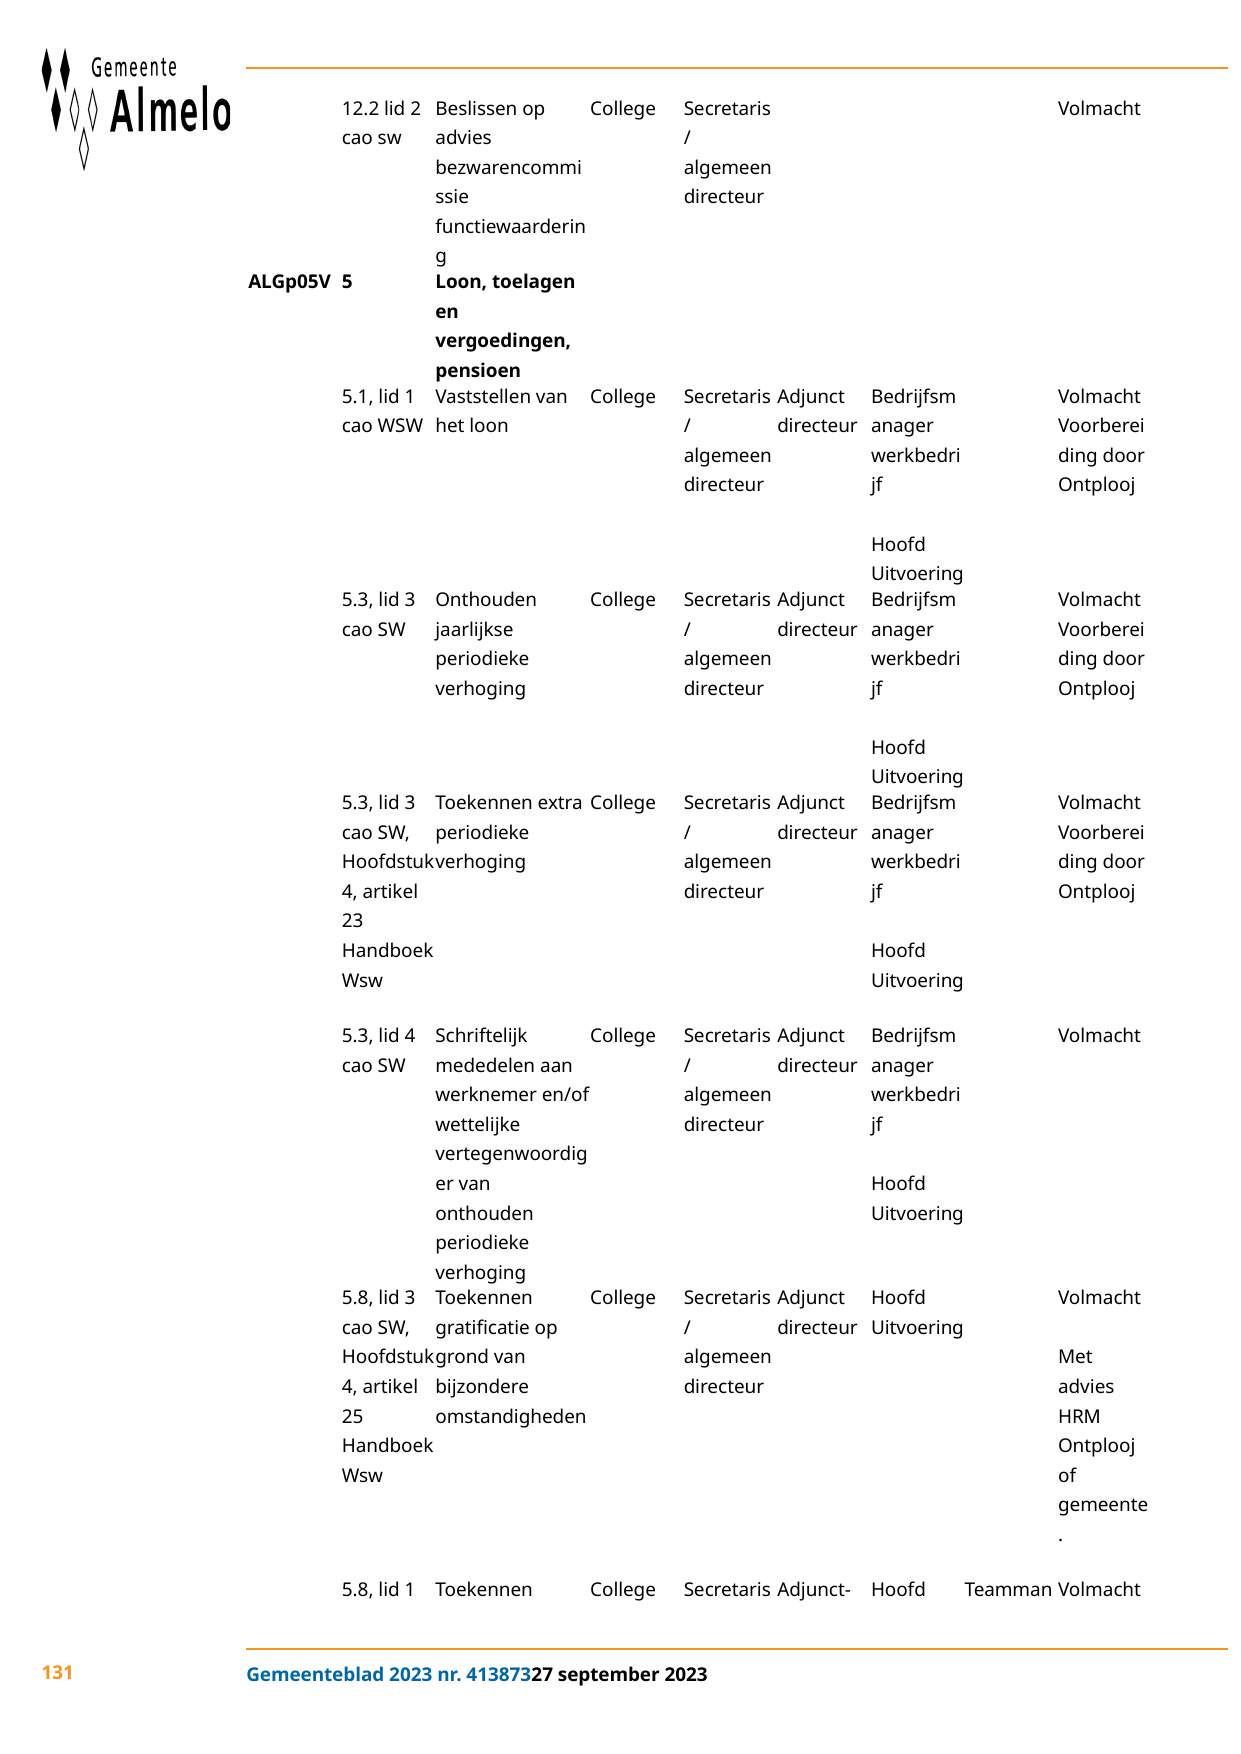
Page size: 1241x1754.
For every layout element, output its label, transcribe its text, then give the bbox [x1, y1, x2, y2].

table_cell Adjunct directeur [777, 1285, 871, 1577]
table_cell Adjunct directeur [777, 383, 871, 586]
table_cell Bedrijfsmanager werkbedrijf Hoofd Uitvoering [871, 586, 964, 789]
table_cell Adjunct directeur [777, 586, 871, 789]
table_cell [964, 1022, 1058, 1284]
table_cell [248, 1022, 342, 1284]
table_cell College [590, 1577, 683, 1602]
table_cell Bedrijfsmanager werkbedrijf Hoofd Uitvoering [871, 383, 964, 586]
table_cell ALGp05V [248, 269, 342, 383]
table_cell Secretaris/ algemeen directeur [684, 383, 777, 586]
table_cell Hoofd [871, 1577, 964, 1602]
table_cell College [590, 1022, 683, 1284]
table_cell Volmacht Voorbereiding door Ontplooj [1058, 383, 1152, 586]
table_cell 5.8, lid 1 [342, 1577, 435, 1602]
table_cell [964, 789, 1058, 1022]
table_cell Toekennen [435, 1577, 590, 1602]
picture [41, 47, 231, 172]
table_cell [964, 95, 1058, 268]
table_cell Secretaris/ algemeen directeur [684, 1022, 777, 1284]
table_cell Bedrijfsmanager werkbedrijf Hoofd Uitvoering [871, 789, 964, 1022]
table_cell College [590, 383, 683, 586]
table_cell 5 [342, 269, 435, 383]
table_cell 5.3, lid 3 cao SW [342, 586, 435, 789]
table_cell Hoofd Uitvoering [871, 1285, 964, 1577]
table_cell Volmacht [1058, 95, 1152, 268]
table_cell College [590, 95, 683, 268]
table_cell Adjunct directeur [777, 789, 871, 1022]
table_cell Loon, toelagen en vergoedingen, pensioen [435, 269, 590, 383]
table_cell [248, 1577, 342, 1602]
table_cell [964, 383, 1058, 586]
table_cell Secretaris/ algemeen directeur [684, 586, 777, 789]
table_cell Secretaris [684, 1577, 777, 1602]
table_cell [777, 269, 871, 383]
table_cell 5.8, lid 3 cao SW, Hoofdstuk 4, artikel 25 Handboek Wsw [342, 1285, 435, 1577]
table_cell Volmacht Met advies HRM Ontplooj of gemeente. [1058, 1285, 1152, 1577]
table_cell [871, 95, 964, 268]
table_cell College [590, 789, 683, 1022]
table_cell 5.3, lid 4 cao SW [342, 1022, 435, 1284]
table_cell Toekennen extra periodieke verhoging [435, 789, 590, 1022]
table_cell Beslissen op advies bezwarencommissie functiewaardering [435, 95, 590, 268]
table_cell [248, 383, 342, 586]
table_cell [777, 95, 871, 268]
table_cell Volmacht [1058, 1022, 1152, 1284]
table_cell Onthouden jaarlijkse periodieke verhoging [435, 586, 590, 789]
table_cell [964, 586, 1058, 789]
table_cell Volmacht Voorbereiding door Ontplooj [1058, 789, 1152, 1022]
table_cell Volmacht [1058, 1577, 1152, 1602]
table_cell [248, 95, 342, 268]
table_cell Secretaris/algemeen directeur [684, 95, 777, 268]
table_cell Bedrijfsmanager werkbedrijf Hoofd Uitvoering [871, 1022, 964, 1284]
table_cell [684, 269, 777, 383]
table_cell College [590, 1285, 683, 1577]
table_cell Schriftelijk mededelen aan werknemer en/of wettelijke vertegenwoordiger van onthouden periodieke verhoging [435, 1022, 590, 1284]
table_cell Adjunct- [777, 1577, 871, 1602]
table_cell [1058, 269, 1152, 383]
table_cell [248, 1285, 342, 1577]
table_cell Vaststellen van het loon [435, 383, 590, 586]
table_cell [964, 1285, 1058, 1577]
table_cell 12.2 lid 2 cao sw [342, 95, 435, 268]
table_cell 5.3, lid 3 cao SW, Hoofdstuk 4, artikel 23 Handboek Wsw [342, 789, 435, 1022]
table_cell [248, 789, 342, 1022]
table_cell [248, 586, 342, 789]
table_cell Volmacht Voorbereiding door Ontplooj [1058, 586, 1152, 789]
table_cell Adjunct directeur [777, 1022, 871, 1284]
table_cell Toekennen gratificatie op grond van bijzondere omstandigheden [435, 1285, 590, 1577]
table_cell Teamman [964, 1577, 1058, 1602]
table_cell [590, 269, 683, 383]
table_cell 5.1, lid 1 cao WSW [342, 383, 435, 586]
table_cell Secretaris/ algemeen directeur [684, 1285, 777, 1577]
table_cell Secretaris/ algemeen directeur [684, 789, 777, 1022]
table_cell College [590, 586, 683, 789]
table_cell [964, 269, 1058, 383]
table_cell [871, 269, 964, 383]
